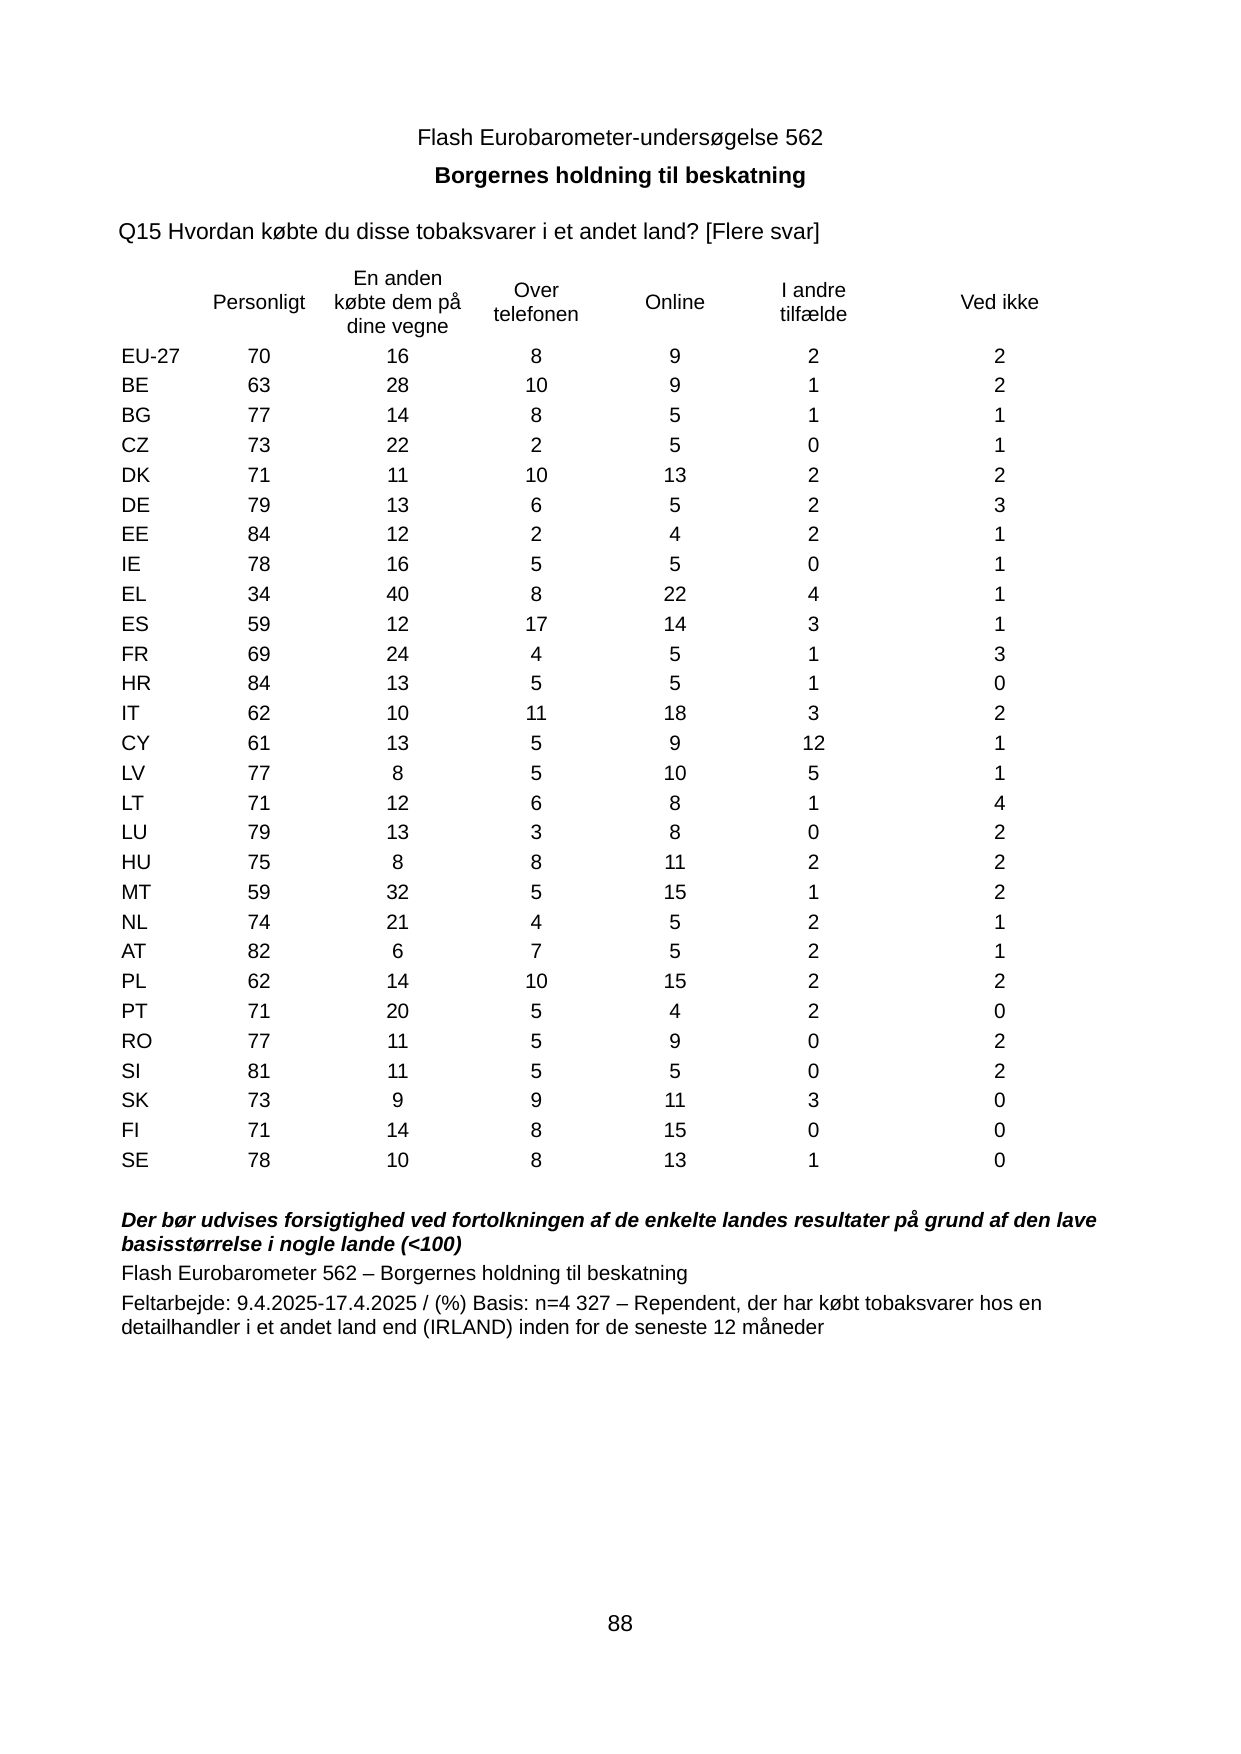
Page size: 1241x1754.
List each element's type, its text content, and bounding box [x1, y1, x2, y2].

table_cell [118, 1175, 189, 1204]
table_cell FR [118, 639, 189, 668]
table_cell 1 [744, 400, 883, 430]
table_cell 8 [328, 758, 467, 787]
table_cell 11 [606, 847, 744, 877]
table_cell 71 [190, 788, 328, 817]
table_cell 5 [606, 639, 744, 668]
table_cell EU-27 [118, 341, 189, 370]
table_cell 0 [744, 1115, 883, 1145]
table_cell 2 [467, 519, 606, 549]
table_cell 5 [606, 400, 744, 430]
table_cell SE [118, 1145, 189, 1175]
table_cell 77 [190, 1026, 328, 1056]
table_cell 0 [744, 549, 883, 579]
table_cell 8 [606, 788, 744, 817]
table_cell 2 [883, 817, 1117, 847]
table_cell SI [118, 1056, 189, 1085]
table_cell 15 [606, 877, 744, 907]
table_cell 21 [328, 907, 467, 936]
table_cell 4 [883, 788, 1117, 817]
table_cell 14 [328, 1115, 467, 1145]
table_cell 3 [467, 817, 606, 847]
table_cell 0 [744, 1056, 883, 1085]
table_cell HR [118, 668, 189, 698]
table_cell 12 [328, 788, 467, 817]
table_cell 13 [328, 668, 467, 698]
table_cell 82 [190, 936, 328, 966]
table_header [118, 263, 189, 341]
table_cell 2 [883, 370, 1117, 400]
table_cell 5 [467, 549, 606, 579]
table_cell 16 [328, 549, 467, 579]
table_cell 79 [190, 817, 328, 847]
table_cell 2 [883, 847, 1117, 877]
table_cell BE [118, 370, 189, 400]
table_cell 5 [467, 758, 606, 787]
table_cell 15 [606, 1115, 744, 1145]
table_cell 1 [883, 519, 1117, 549]
table_cell 32 [328, 877, 467, 907]
table_cell 5 [606, 490, 744, 519]
table_cell [467, 1175, 606, 1204]
table_cell LT [118, 788, 189, 817]
table_cell Feltarbejde: 9.4.2025-17.4.2025 / (%) Basis: n=4 327 – Rependent, der har købt tobaksvarer hos en detailhandler i et andet land end (IRLAND) inden for de seneste 12 måneder [118, 1288, 1117, 1342]
table_cell 10 [467, 966, 606, 996]
table_cell EE [118, 519, 189, 549]
table_cell 8 [467, 1145, 606, 1175]
table_cell ES [118, 609, 189, 638]
table_cell 77 [190, 758, 328, 787]
table_cell 1 [883, 579, 1117, 609]
table_cell 1 [744, 639, 883, 668]
table_cell 1 [883, 549, 1117, 579]
table_header Personligt [190, 263, 328, 341]
table_cell 0 [744, 1026, 883, 1056]
table_cell 3 [883, 490, 1117, 519]
table_cell 8 [467, 400, 606, 430]
table_cell 2 [744, 996, 883, 1026]
table_cell 12 [744, 728, 883, 758]
table_cell 24 [328, 639, 467, 668]
table_cell 4 [467, 907, 606, 936]
table_cell 8 [467, 341, 606, 370]
table_cell 3 [744, 609, 883, 638]
table_cell 74 [190, 907, 328, 936]
table_cell [190, 1175, 328, 1204]
table_cell 3 [883, 639, 1117, 668]
table_cell 62 [190, 698, 328, 728]
table_cell 59 [190, 877, 328, 907]
table_cell 14 [328, 400, 467, 430]
table_cell 11 [328, 1056, 467, 1085]
table_cell 14 [606, 609, 744, 638]
table_cell 4 [606, 996, 744, 1026]
table_cell 2 [883, 966, 1117, 996]
table_cell 1 [883, 936, 1117, 966]
table_cell 11 [328, 460, 467, 489]
table_cell 78 [190, 549, 328, 579]
table_cell 5 [467, 1056, 606, 1085]
table_cell 16 [328, 341, 467, 370]
table_cell 2 [744, 847, 883, 877]
table_cell 3 [744, 698, 883, 728]
table_cell 13 [328, 817, 467, 847]
table_cell 8 [467, 847, 606, 877]
table_cell 18 [606, 698, 744, 728]
table_cell 2 [883, 460, 1117, 489]
table_cell 71 [190, 1115, 328, 1145]
table_cell 9 [606, 370, 744, 400]
table_cell 20 [328, 996, 467, 1026]
table_cell 69 [190, 639, 328, 668]
table_cell 6 [467, 788, 606, 817]
table_cell PL [118, 966, 189, 996]
table_cell 5 [744, 758, 883, 787]
table_cell 9 [606, 341, 744, 370]
table_cell LV [118, 758, 189, 787]
table_cell 84 [190, 519, 328, 549]
table_cell 1 [744, 370, 883, 400]
table_cell 9 [467, 1085, 606, 1115]
table_cell DE [118, 490, 189, 519]
table_cell 40 [328, 579, 467, 609]
table_cell 84 [190, 668, 328, 698]
table_cell 0 [744, 817, 883, 847]
table_cell 1 [883, 430, 1117, 460]
table_header Ved ikke [883, 263, 1117, 341]
table_cell 2 [744, 341, 883, 370]
table_cell 17 [467, 609, 606, 638]
table_cell 1 [744, 788, 883, 817]
table_cell 5 [467, 996, 606, 1026]
table_cell 2 [467, 430, 606, 460]
table_cell 71 [190, 460, 328, 489]
table_cell 2 [744, 460, 883, 489]
table_cell 5 [467, 1026, 606, 1056]
table_cell 5 [606, 1056, 744, 1085]
table_cell FI [118, 1115, 189, 1145]
table_cell 11 [606, 1085, 744, 1115]
table_cell 28 [328, 370, 467, 400]
table_cell 9 [606, 1026, 744, 1056]
table_header Online [606, 263, 744, 341]
table_cell PT [118, 996, 189, 1026]
table_cell 6 [467, 490, 606, 519]
table_cell 8 [467, 579, 606, 609]
table_cell [328, 1175, 467, 1204]
table_cell 77 [190, 400, 328, 430]
table_cell Der bør udvises forsigtighed ved fortolkningen af de enkelte landes resultater på grund af den lave basisstørrelse i nogle lande (<100) [118, 1205, 1117, 1258]
table_cell 71 [190, 996, 328, 1026]
text Q15 Hvordan købte du disse tobaksvarer i et andet land? [Flere svar] [118, 218, 1122, 244]
table_cell 2 [883, 341, 1117, 370]
table_cell 22 [328, 430, 467, 460]
table_cell CZ [118, 430, 189, 460]
table_cell 2 [744, 936, 883, 966]
table_cell 5 [606, 668, 744, 698]
table_cell 13 [328, 490, 467, 519]
table_header En anden købte dem på dine vegne [328, 263, 467, 341]
table_cell 4 [606, 519, 744, 549]
table_cell 1 [883, 758, 1117, 787]
table_cell 0 [744, 430, 883, 460]
table_cell 78 [190, 1145, 328, 1175]
table_cell 0 [883, 1115, 1117, 1145]
table_cell IT [118, 698, 189, 728]
table_cell 0 [883, 996, 1117, 1026]
table_cell 0 [883, 1145, 1117, 1175]
table_cell 11 [467, 698, 606, 728]
table_cell 5 [467, 668, 606, 698]
table_cell 10 [606, 758, 744, 787]
table_cell CY [118, 728, 189, 758]
table_cell 12 [328, 609, 467, 638]
table_cell 5 [606, 936, 744, 966]
table_cell 13 [328, 728, 467, 758]
table_cell BG [118, 400, 189, 430]
table_cell 1 [883, 728, 1117, 758]
table_cell 61 [190, 728, 328, 758]
table_cell 1 [883, 609, 1117, 638]
table_cell 10 [328, 698, 467, 728]
table_cell 5 [467, 877, 606, 907]
table_cell 2 [744, 490, 883, 519]
table_cell 11 [328, 1026, 467, 1056]
table_cell 9 [606, 728, 744, 758]
table_cell 2 [883, 877, 1117, 907]
table_cell 5 [467, 728, 606, 758]
table_cell 9 [328, 1085, 467, 1115]
table_cell 2 [744, 907, 883, 936]
table_cell 7 [467, 936, 606, 966]
table_cell 62 [190, 966, 328, 996]
table_cell 34 [190, 579, 328, 609]
table_cell 15 [606, 966, 744, 996]
table_cell 5 [606, 430, 744, 460]
table_cell 13 [606, 460, 744, 489]
table_cell 63 [190, 370, 328, 400]
table_cell 8 [606, 817, 744, 847]
table_cell LU [118, 817, 189, 847]
table_cell 10 [467, 460, 606, 489]
table_cell 2 [744, 966, 883, 996]
table_cell 6 [328, 936, 467, 966]
table_cell 10 [328, 1145, 467, 1175]
table_cell 1 [883, 907, 1117, 936]
table_header Over telefonen [467, 263, 606, 341]
table_cell Flash Eurobarometer 562 – Borgernes holdning til beskatning [118, 1258, 1117, 1288]
table_cell 79 [190, 490, 328, 519]
table_cell 22 [606, 579, 744, 609]
table_cell 1 [744, 1145, 883, 1175]
table_cell 4 [744, 579, 883, 609]
table_cell 3 [744, 1085, 883, 1115]
table_cell 81 [190, 1056, 328, 1085]
table_cell [606, 1175, 744, 1204]
table_cell 2 [883, 1026, 1117, 1056]
table_cell 5 [606, 907, 744, 936]
table_cell 2 [883, 1056, 1117, 1085]
table_cell 0 [883, 668, 1117, 698]
table_cell 8 [467, 1115, 606, 1145]
table_cell SK [118, 1085, 189, 1115]
table_cell 14 [328, 966, 467, 996]
table_cell 73 [190, 1085, 328, 1115]
table_cell IE [118, 549, 189, 579]
table_cell 1 [744, 877, 883, 907]
table_cell 13 [606, 1145, 744, 1175]
table_cell DK [118, 460, 189, 489]
table_cell 75 [190, 847, 328, 877]
table_cell 59 [190, 609, 328, 638]
table_cell RO [118, 1026, 189, 1056]
table_cell 70 [190, 341, 328, 370]
table_cell 73 [190, 430, 328, 460]
table_cell [883, 1175, 1117, 1204]
table_cell AT [118, 936, 189, 966]
table_cell HU [118, 847, 189, 877]
table_cell 1 [883, 400, 1117, 430]
table_cell MT [118, 877, 189, 907]
table_cell 4 [467, 639, 606, 668]
table_cell 2 [883, 698, 1117, 728]
table_cell EL [118, 579, 189, 609]
table_cell 10 [467, 370, 606, 400]
table_cell 8 [328, 847, 467, 877]
table_cell [744, 1175, 883, 1204]
table_header I andre tilfælde [744, 263, 883, 341]
table_cell 0 [883, 1085, 1117, 1115]
table_cell 1 [744, 668, 883, 698]
table_cell NL [118, 907, 189, 936]
table_cell 2 [744, 519, 883, 549]
table_cell 12 [328, 519, 467, 549]
table_cell 5 [606, 549, 744, 579]
